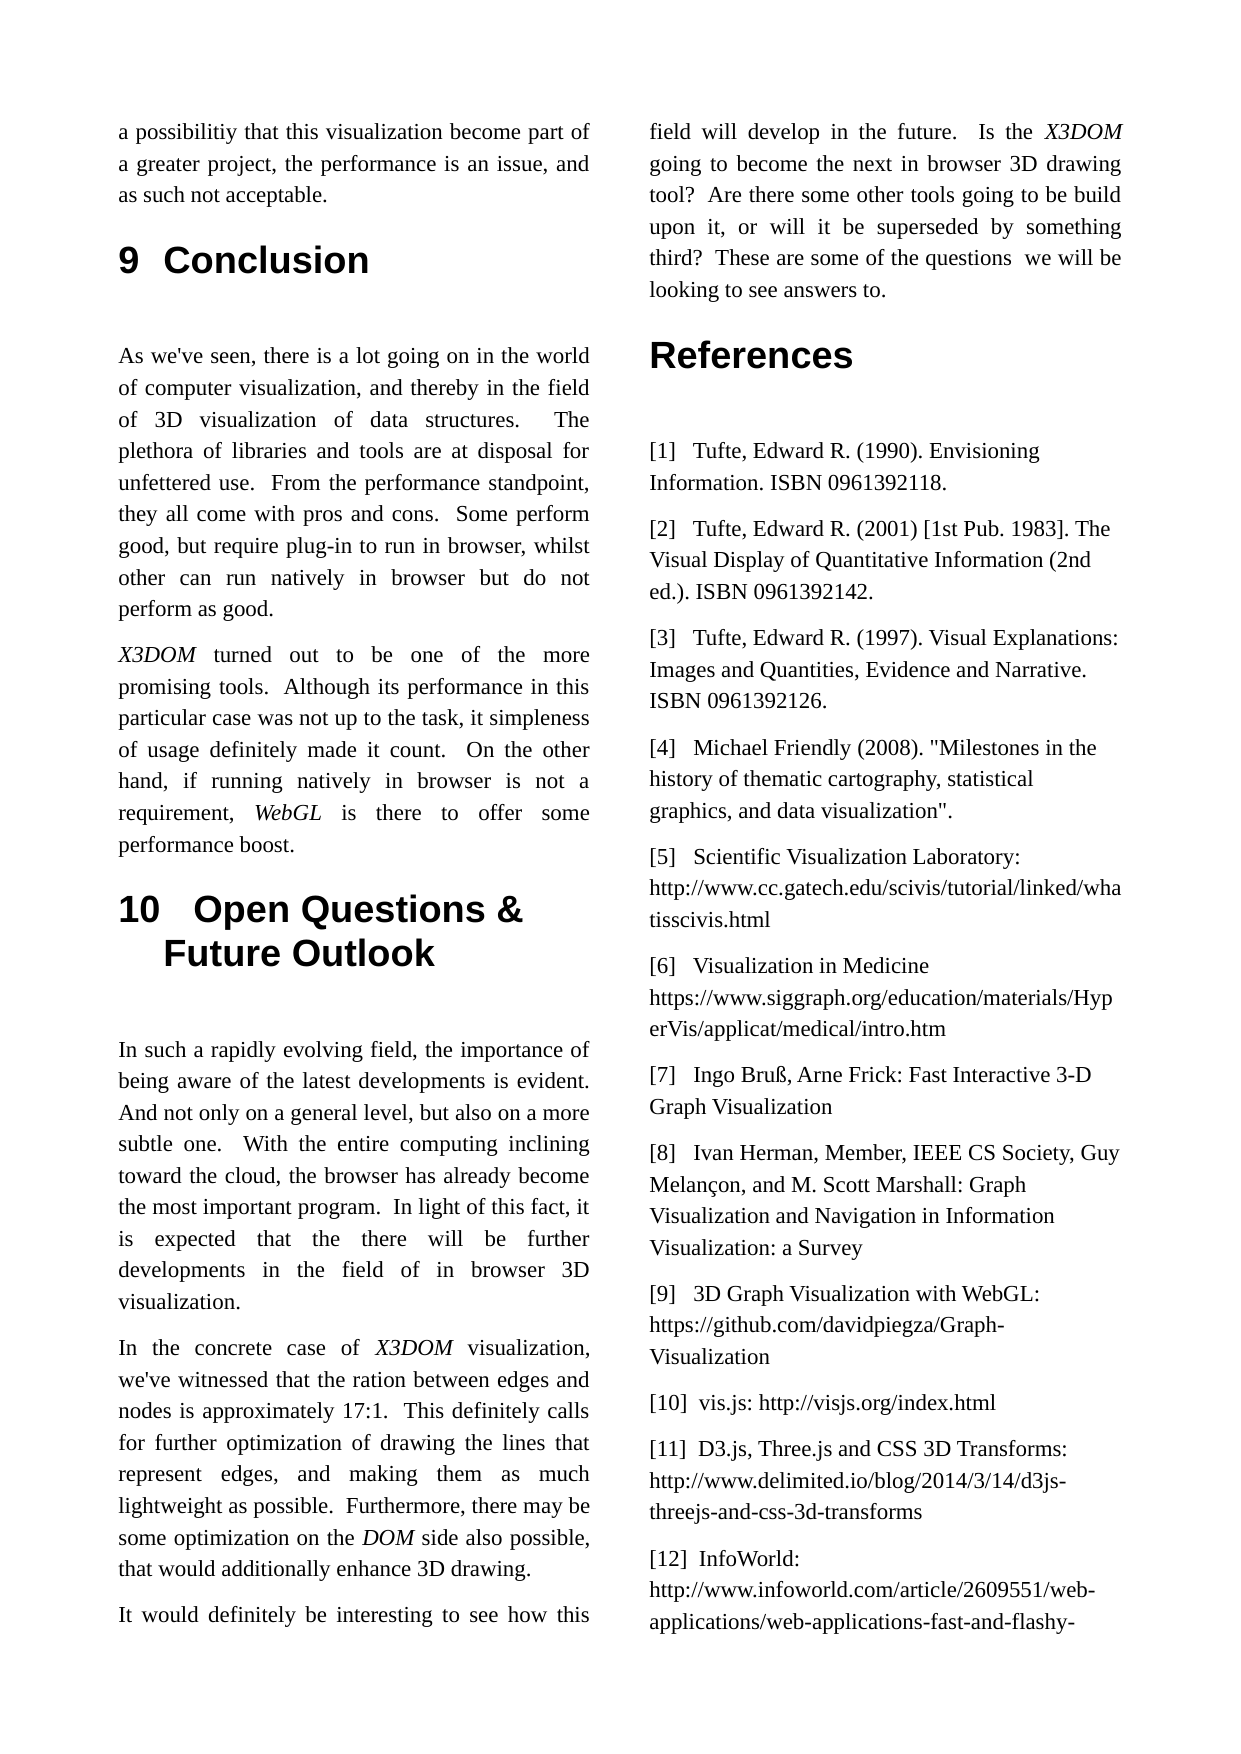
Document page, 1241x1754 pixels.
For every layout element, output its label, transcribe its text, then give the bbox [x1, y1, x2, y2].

text [3] Tufte, Edward R. (1997). Visual Explanations: Images and Quantities, Evidence and Narrative. ISBN 0961392126. [649, 624, 1122, 714]
text [11] D3.js, Three.js and CSS 3D Transforms: http://www.delimited.io/blog/2014/3/14/d3js-threejs-and-css-3d-transforms [649, 1435, 1122, 1525]
text [4] Michael Friendly (2008). "Milestones in the history of thematic cartography, statistical graphics, and data visualization". [649, 733, 1122, 823]
text [6] Visualization in Medicine https://www.siggraph.org/education/materials/HyperVis/applicat/medical/intro.htm [649, 952, 1122, 1042]
text [5] Scientific Visualization Laboratory: http://www.cc.gatech.edu/scivis/tutorial/linked/whatisscivis.html [649, 843, 1122, 932]
text As we've seen, there is a lot going on in the world of computer visualization, and thereby in the field of 3D visualization of data structures. The plethora of libraries and tools are at disposal for unfettered use. From the performance standpoint, they all come with pros and cons. Some perform good, but require plug-in to run in browser, whilst other can run natively in browser but do not perform as good. [118, 343, 590, 621]
text In such a rapidly evolving field, the importance of being aware of the latest developments is evident. And not only on a general level, but also on a more subtle one. With the entire computing inclining toward the cloud, the browser has already become the most important program. In light of this fact, it is expected that the there will be further developments in the field of in browser 3D visualization. [118, 1036, 590, 1314]
text [7] Ingo Bruß, Arne Frick: Fast Interactive 3-D Graph Visualization [649, 1061, 1122, 1119]
subtitle References [649, 332, 1122, 376]
subtitle 9 Conclusion [118, 238, 590, 281]
text [10] vis.js: http://visjs.org/index.html [649, 1389, 1122, 1416]
text field will develop in the future. Is the X3DOM going to become the next in browser 3D drawing tool? Are there some other tools going to be build upon it, or will it be superseded by something third? These are some of the questions we will be looking to see answers to. [649, 118, 1122, 302]
text [9] 3D Graph Visualization with WebGL: https://github.com/davidpiegza/Graph-Visualization [649, 1280, 1122, 1369]
subtitle 10 Open Questions & Future Outlook [118, 887, 590, 974]
text [8] Ivan Herman, Member, IEEE CS Society, Guy Melançon, and M. Scott Marshall: Graph Visualization and Navigation in Information Visualization: a Survey [649, 1139, 1122, 1260]
text [2] Tufte, Edward R. (2001) [1st Pub. 1983]. The Visual Display of Quantitative Information (2nd ed.). ISBN 0961392142. [649, 515, 1122, 604]
text It would definitely be interesting to see how this [118, 1601, 590, 1628]
text [12] InfoWorld: http://www.infoworld.com/article/2609551/web-applications/web-applications-fast-and-flashy- [649, 1544, 1122, 1634]
text X3DOM turned out to be one of the more promising tools. Although its performance in this particular case was not up to the task, it simpleness of usage definitely made it count. On the other hand, if running natively in browser is not a requirement, WebGL is there to offer some performance boost. [118, 641, 590, 857]
text [1] Tufte, Edward R. (1990). Envisioning Information. ISBN 0961392118. [649, 437, 1122, 495]
text a possibilitiy that this visualization become part of a greater project, the performance is an issue, and as such not acceptable. [118, 118, 590, 208]
text In the concrete case of X3DOM visualization, we've witnessed that the ration between edges and nodes is approximately 17:1. This definitely calls for further optimization of drawing the lines that represent edges, and making them as much lightweight as possible. Furthermore, there may be some optimization on the DOM side also possible, that would additionally enhance 3D drawing. [118, 1334, 590, 1582]
